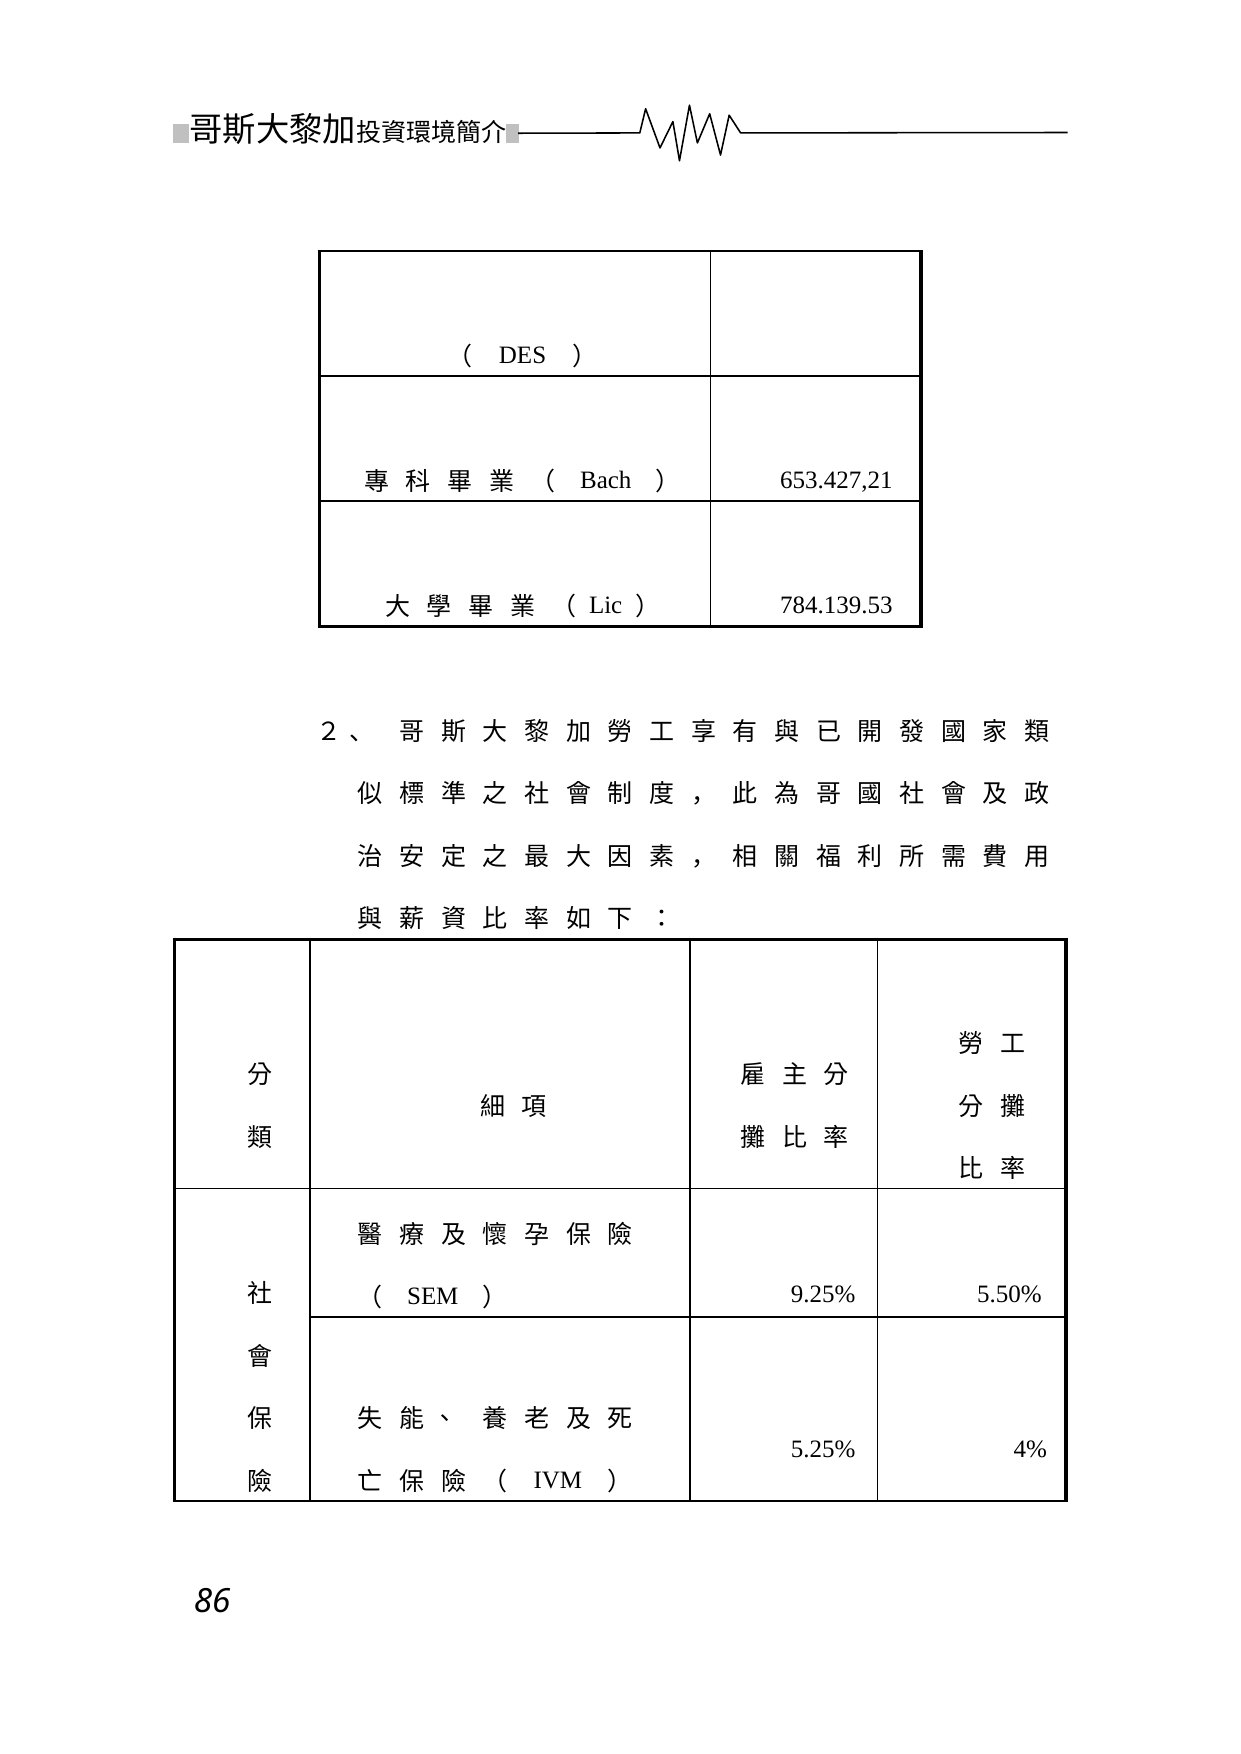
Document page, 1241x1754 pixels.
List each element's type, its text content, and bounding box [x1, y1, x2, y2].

table_cell 大學畢業（Lic） [321, 502, 710, 625]
table_cell （DES） [321, 252, 710, 375]
table_cell 社會保險 [176, 1189, 309, 1500]
table_header 勞工分攤比率 [878, 941, 1064, 1188]
table_cell 653.427,21 [711, 377, 919, 500]
table_header 分類 [176, 941, 309, 1188]
table_cell 醫療及懷孕保險（SEM） [311, 1189, 689, 1316]
text ２、哥斯大黎加勞工享有與已開發國家類似標準之社會制度，此為哥國社會及政治安定之最大因素，相關福利所需費用與薪資比率如下： [281, 688, 1058, 938]
table_cell 專科畢業（Bach） [321, 377, 710, 500]
table_cell 失能、養老及死亡保險（IVM） [311, 1318, 689, 1500]
table_header 雇主分攤比率 [691, 941, 877, 1188]
table_cell 5.50% [878, 1189, 1064, 1316]
table_cell 5.25% [691, 1318, 877, 1500]
table_cell [711, 252, 919, 375]
table_cell 9.25% [691, 1189, 877, 1316]
table_header 細項 [311, 941, 689, 1188]
table_cell 784.139.53 [711, 502, 919, 625]
table_cell 4% [878, 1318, 1064, 1500]
